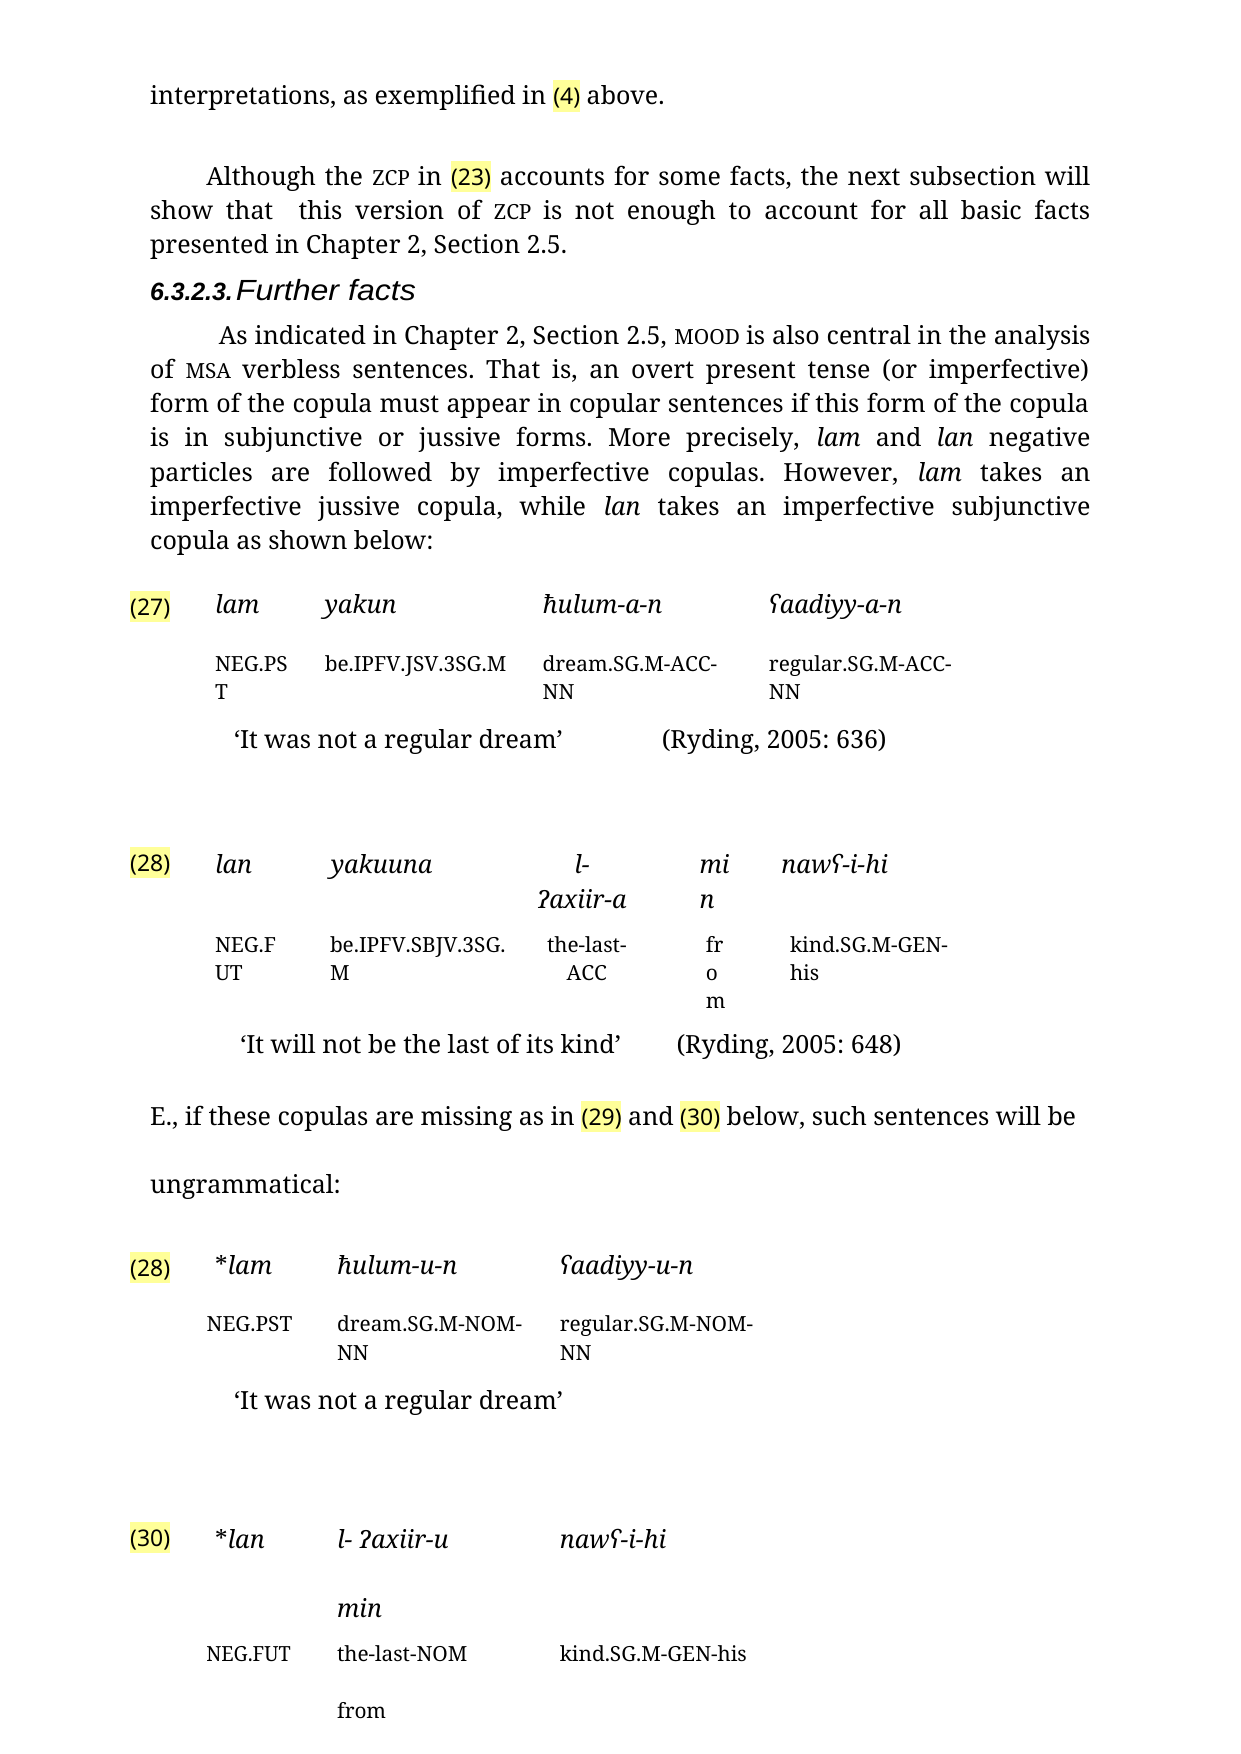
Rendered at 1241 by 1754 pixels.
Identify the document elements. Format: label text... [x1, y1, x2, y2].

table_cell [119, 1624, 192, 1724]
table_header (28) [119, 1252, 192, 1295]
table_cell [119, 1295, 192, 1366]
table_cell (Ryding, 2005: 636) [646, 706, 980, 796]
table_cell be.IPFV.JSV.3SG.M [302, 634, 520, 706]
table_header (27) [119, 591, 192, 634]
table_cell min [646, 796, 746, 915]
table_cell [119, 706, 192, 796]
table_cell NEG.FUT [192, 915, 302, 1015]
table_header ʕaadiyy-u-n [537, 1252, 777, 1295]
table_cell lan [192, 796, 302, 915]
table_cell NEG.FUT [193, 1624, 314, 1724]
table_cell kind.SG.M-GEN-his [537, 1624, 777, 1724]
table_cell be.IPFV.SBJV.3SG.M [302, 915, 520, 1015]
table_cell (Ryding, 2005: 648) [646, 1015, 980, 1061]
table_cell [119, 915, 192, 1015]
subtitle Further facts [150, 273, 1123, 306]
table_cell *lan [193, 1485, 314, 1624]
table_cell [119, 634, 192, 706]
table_cell the-last-ACC [520, 915, 646, 1015]
table_cell ‘It will not be the last of its kind’ [192, 1015, 646, 1061]
table_cell ‘It was not a regular dream’ [192, 706, 646, 796]
table_cell the-last-NOM from [314, 1624, 537, 1724]
table_header *lam [193, 1252, 314, 1295]
table_cell from [646, 915, 746, 1015]
text E., if these copulas are missing as in (29) and (30) below, such sentences will be ungrammatical: [150, 1098, 1123, 1201]
table_cell (30) [119, 1485, 192, 1624]
table_cell kind.SG.M-GEN-his [746, 915, 980, 1015]
table_cell l- Ɂaxiir-a [520, 796, 646, 915]
table_cell regular.SG.M-NOM-NN [537, 1295, 777, 1366]
table_cell ‘It was not a regular dream’ [119, 1366, 777, 1485]
table_header ʕaadiyy-a-n [746, 591, 980, 634]
table_cell (28) [119, 796, 192, 915]
table_header lam [192, 591, 302, 634]
table_cell l- Ɂaxiir-u min [314, 1485, 537, 1624]
table_cell [119, 1015, 192, 1061]
table_cell nawʕ-i-hi [746, 796, 980, 915]
table_header ħulum-u-n [314, 1252, 537, 1295]
table_header ħulum-a-n [520, 591, 746, 634]
text Although the ZCP in (23) accounts for some facts, the next subsection will show that this version of ZCP is not enough to account for all basic facts presented in Chapter 2, Section 2.5. [150, 159, 1091, 261]
table_cell NEG.PST [192, 634, 302, 706]
table_cell NEG.PST [193, 1295, 314, 1366]
table_cell regular.SG.M-ACC-NN [746, 634, 980, 706]
table_cell dream.SG.M-ACC-NN [520, 634, 746, 706]
table_cell nawʕ-i-hi [537, 1485, 777, 1624]
table_cell dream.SG.M-NOM-NN [314, 1295, 537, 1366]
table_header yakun [302, 591, 520, 634]
text interpretations, as exemplified in (4) above. [150, 78, 1091, 112]
text As indicated in Chapter 2, Section 2.5, MOOD is also central in the analysis of MSA verbless sentences. That is, an overt present tense (or imperfective) form of the copula must appear in copular sentences if this form of the copula is in subjunctive or jussive forms. More precisely, lam and lan negative particles are followed by imperfective copulas. However, lam takes an imperfective jussive copula, while lan takes an imperfective subjunctive copula as shown below: [150, 318, 1091, 556]
table_cell yakuuna [302, 796, 520, 915]
